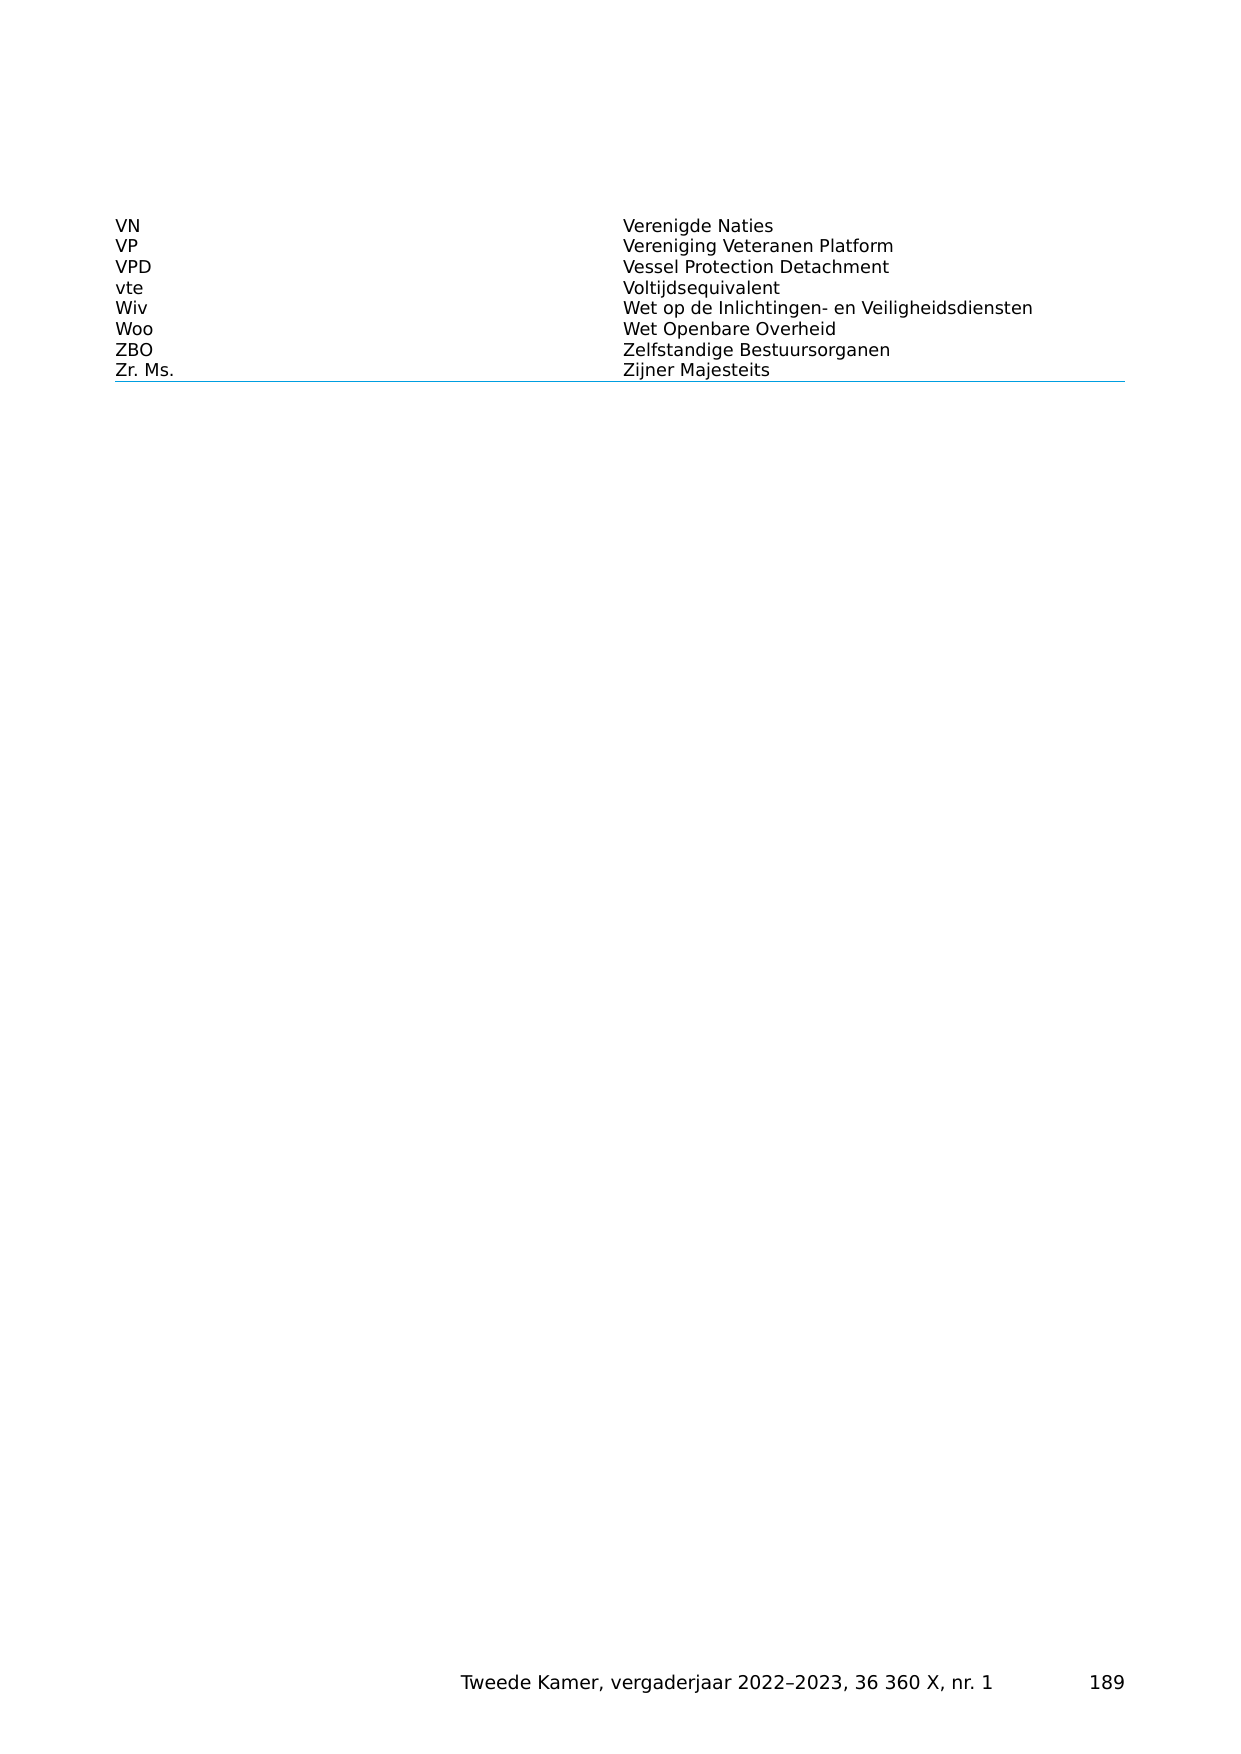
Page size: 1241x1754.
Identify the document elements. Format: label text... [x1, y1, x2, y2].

table_cell Zijner Majesteits [620, 360, 1125, 381]
table_cell Zelfstandige Bestuursorganen [620, 340, 1125, 360]
table_cell Wet Openbare Overheid [620, 319, 1125, 339]
table_cell Wiv [115, 298, 620, 319]
table_cell Woo [115, 319, 620, 339]
table_cell Vereniging Veteranen Platform [620, 236, 1125, 257]
table_cell VP [115, 236, 620, 257]
table_cell VN [115, 216, 620, 236]
table_cell vte [115, 278, 620, 298]
table_header Tabel 54 Lijst met afkortingen [115, 191, 1125, 216]
table_cell Verenigde Naties [620, 216, 1125, 236]
table_cell Wet op de Inlichtingen- en Veiligheidsdiensten [620, 298, 1125, 319]
table_cell Voltijdsequivalent [620, 278, 1125, 298]
table_cell VPD [115, 257, 620, 278]
table_cell Zr. Ms. [115, 360, 620, 381]
table_cell Vessel Protection Detachment [620, 257, 1125, 278]
table_cell ZBO [115, 340, 620, 360]
